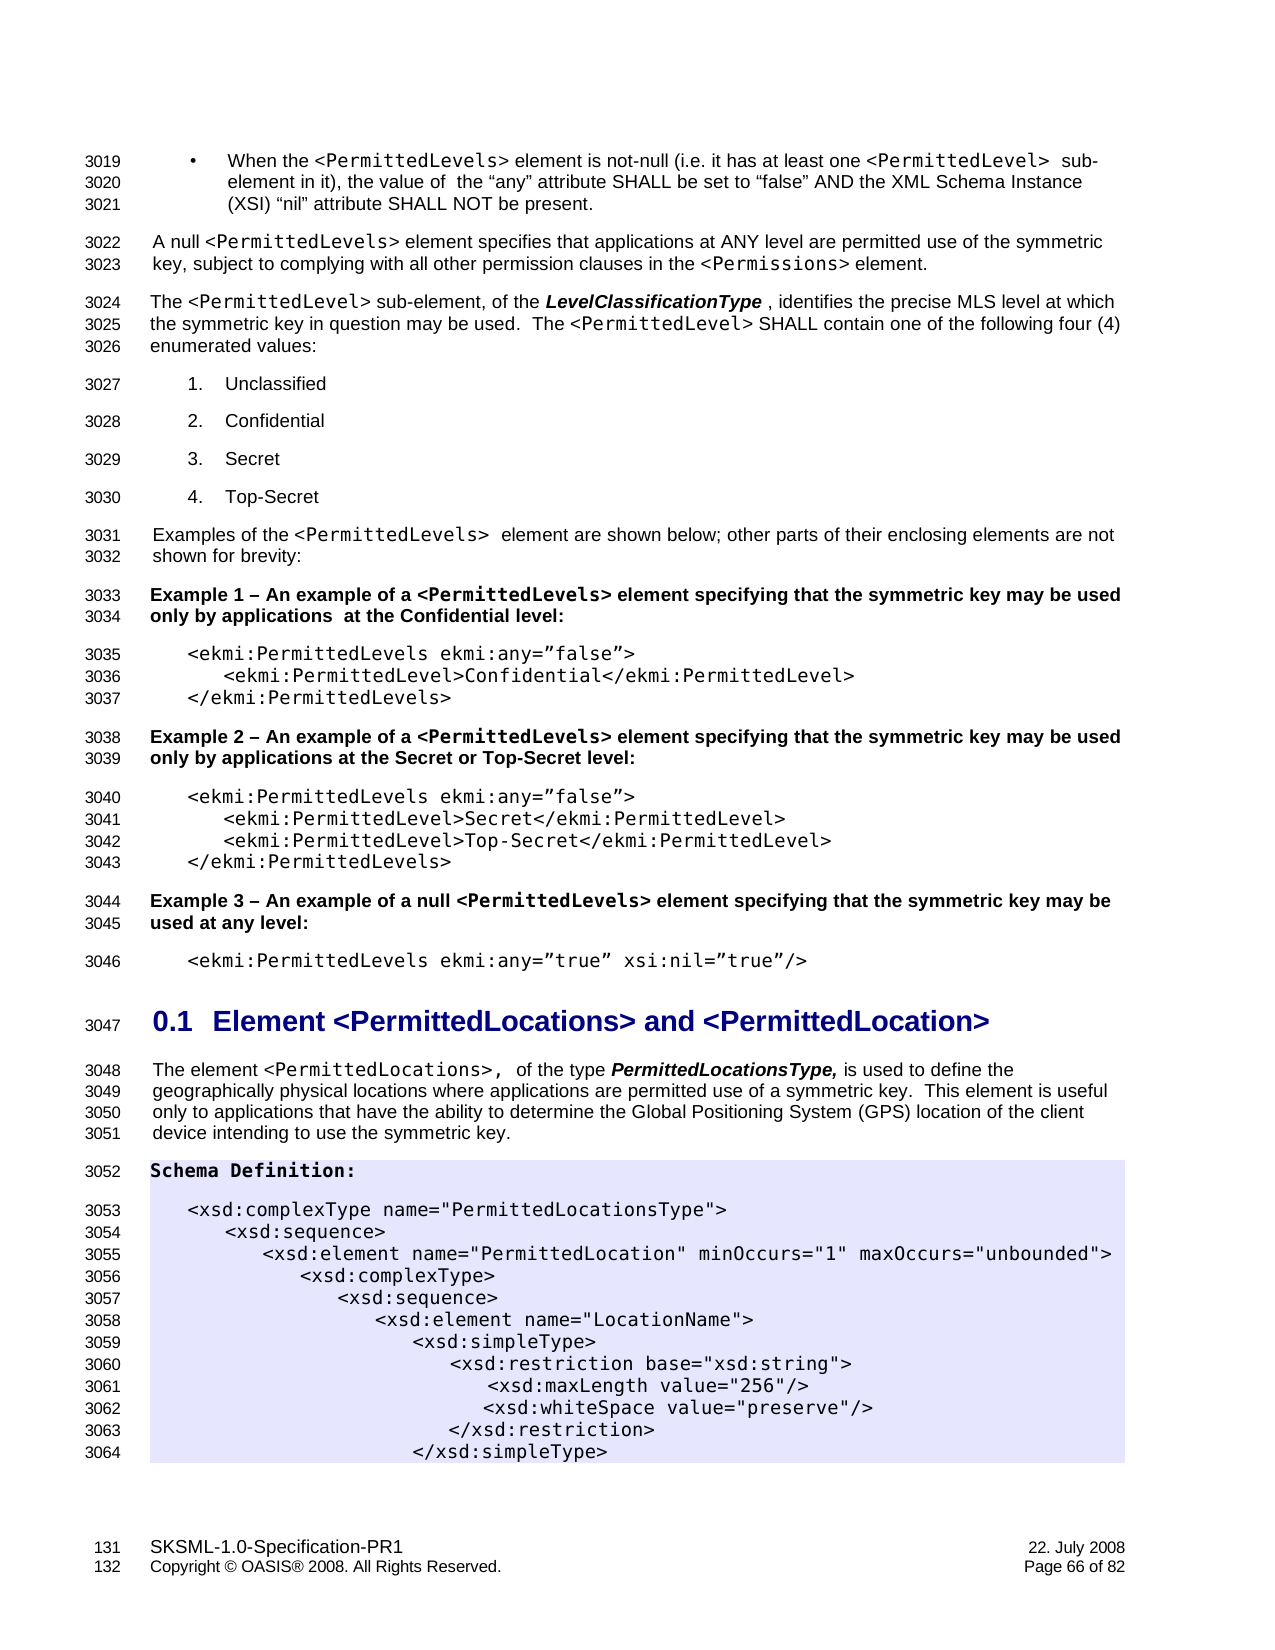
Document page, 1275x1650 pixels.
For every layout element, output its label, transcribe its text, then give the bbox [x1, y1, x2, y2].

text Example 2 – An example of a <PermittedLevels> element specifying that the symmetric key may be used only by applications at the Secret or Top-Secret level: [150, 726, 1125, 769]
text Example 1 – An example of a <PermittedLevels> element specifying that the symmetric key may be used only by applications at the Confidential level: [150, 583, 1125, 627]
list Top-Secret [187, 486, 1125, 507]
list When the <PermittedLevels> element is not-null (i.e. it has at least one <PermittedLevel> sub-element in it), the value of the “any” attribute SHALL be set to “false” AND the XML Schema Instance (XSI) “nil” attribute SHALL NOT be present. [190, 150, 1125, 214]
text Examples of the <PermittedLevels> element are shown below; other parts of their enclosing elements are not shown for brevity: [152, 524, 1125, 567]
text A null <PermittedLevels> element specifies that applications at ANY level are permitted use of the symmetric key, subject to complying with all other permission clauses in the <Permissions> element. [152, 231, 1125, 275]
subtitle Element <PermittedLocations> and <PermittedLocation> [152, 1005, 1125, 1038]
text Schema Definition: [150, 1160, 1125, 1182]
text The element <PermittedLocations>, of the type PermittedLocationsType, is used to define the geographically physical locations where applications are permitted use of a symmetric key. This element is useful only to applications that have the ability to determine the Global Positioning System (GPS) location of the client device intending to use the symmetric key. [152, 1058, 1125, 1143]
text <ekmi:PermittedLevels ekmi:any=”false”> <ekmi:PermittedLevel>Secret</ekmi:PermittedLevel> <ekmi:PermittedLevel>Top-Secret</ekmi:PermittedLevel> </ekmi:PermittedLevels> [187, 786, 1125, 873]
text The <PermittedLevel> sub-element, of the LevelClassificationType , identifies the precise MLS level at which the symmetric key in question may be used. The <PermittedLevel> SHALL contain one of the following four (4) enumerated values: [150, 291, 1125, 356]
text Example 3 – An example of a null <PermittedLevels> element specifying that the symmetric key may be used at any level: [150, 890, 1125, 933]
list Unclassified [187, 373, 1125, 394]
text <ekmi:PermittedLevels ekmi:any=”true” xsi:nil=”true”/> [187, 950, 1125, 972]
list Secret [187, 448, 1125, 469]
text <xsd:complexType name="PermittedLocationsType"> <xsd:sequence> <xsd:element name="PermittedLocation" minOccurs="1" maxOccurs="unbounded"> <xsd:complexType> <xsd:sequence> <xsd:element name="LocationName"> <xsd:simpleType> <xsd:restriction base="xsd:string"> <xsd:maxLength value="256"/> <xsd:whiteSpace value="preserve"/> </xsd:restriction> </xsd:simpleType> [150, 1199, 1125, 1463]
text <ekmi:PermittedLevels ekmi:any=”false”> <ekmi:PermittedLevel>Confidential</ekmi:PermittedLevel> </ekmi:PermittedLevels> [187, 643, 1125, 709]
list Confidential [187, 411, 1125, 432]
